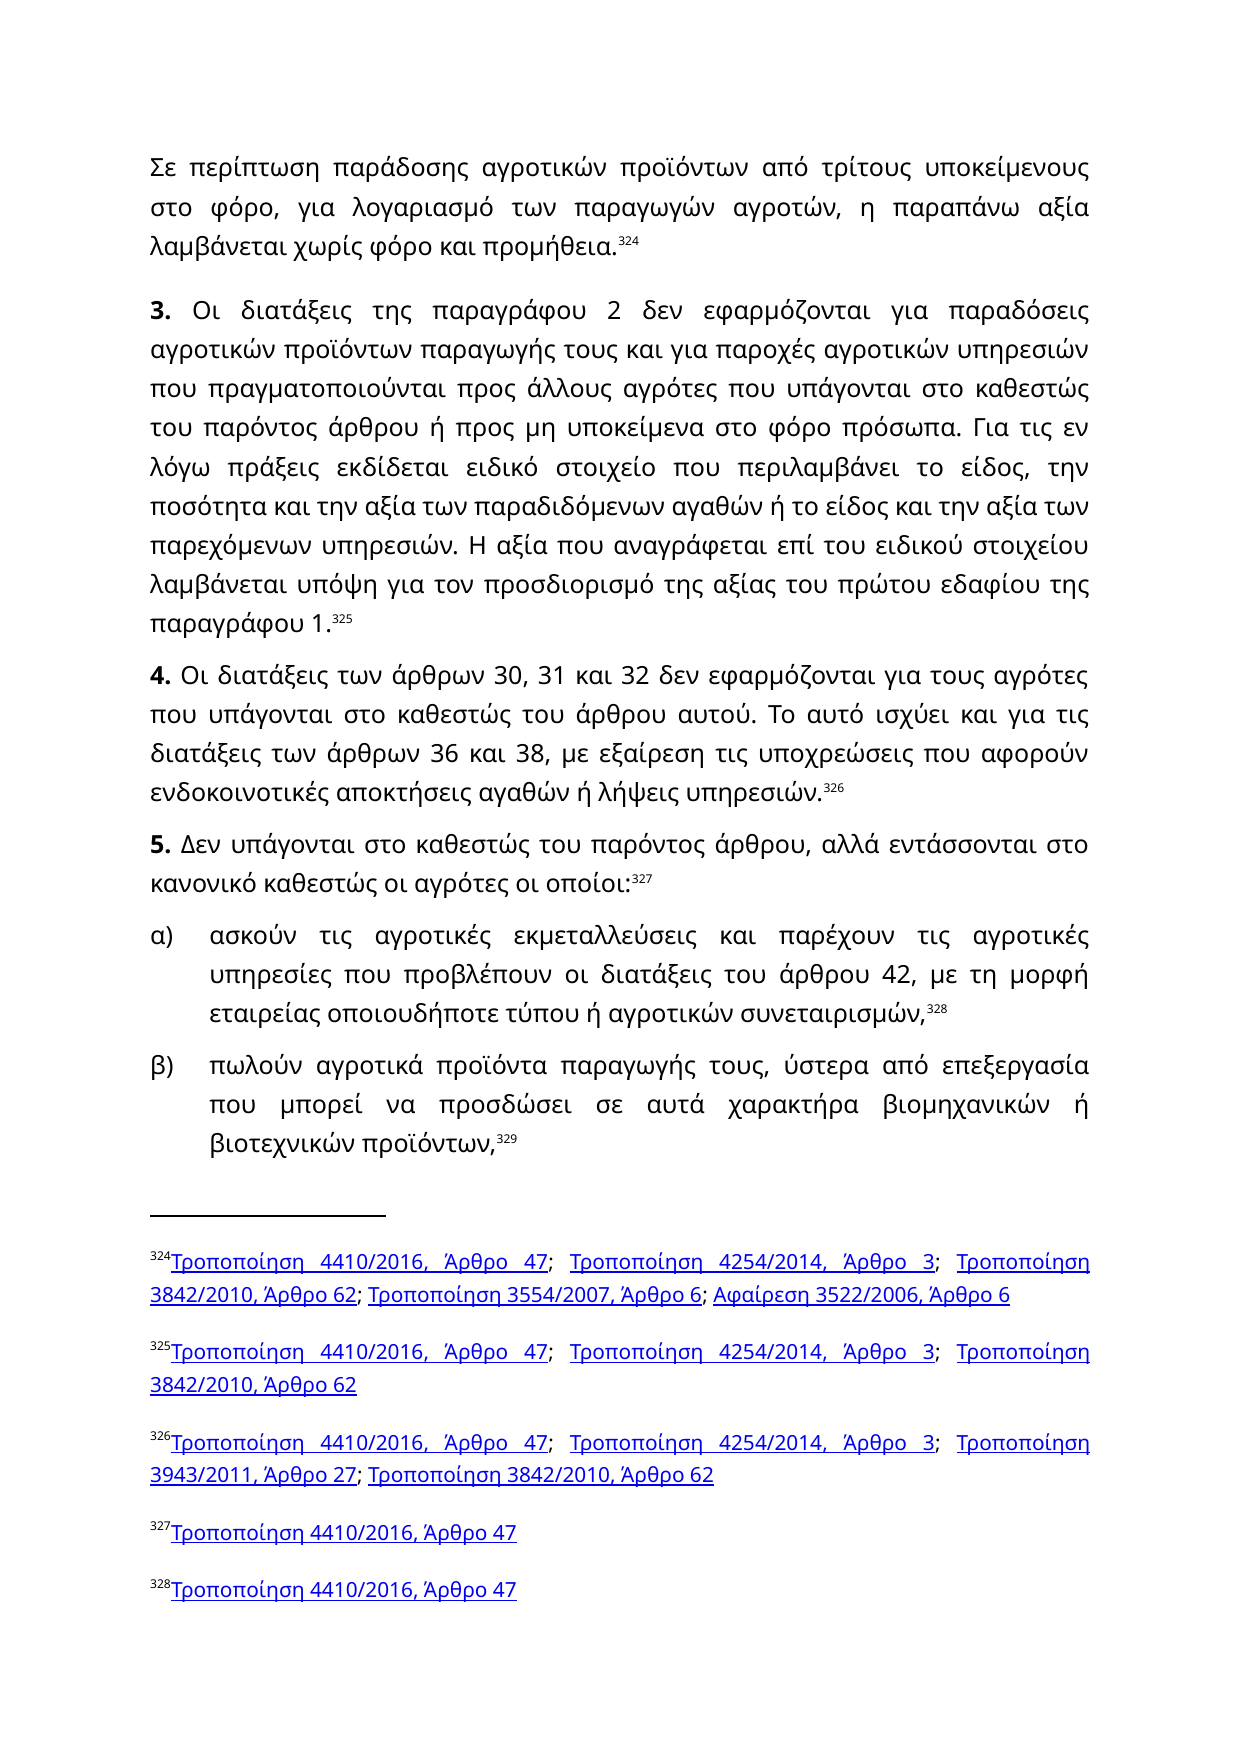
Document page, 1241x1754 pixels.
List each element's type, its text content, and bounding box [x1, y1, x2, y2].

text Τροποποίηση 4410/2016, Άρθρο 47 [150, 1518, 1090, 1546]
text Σε περίπτωση παράδοσης αγροτικών προϊόντων από τρίτους υποκείμενους στο φόρο, για λογαριασμό των παραγωγών αγροτών, η παραπάνω αξία λαμβάνεται χωρίς φόρο και προμήθεια. [150, 150, 1090, 262]
text 3. Οι διατάξεις της παραγράφου 2 δεν εφαρμόζονται για παραδόσεις αγροτικών προϊόντων παραγωγής τους και για παροχές αγροτικών υπηρεσιών που πραγματοποιούνται προς άλλους αγρότες που υπάγονται στο καθεστώς του παρόντος άρθρου ή προς μη υποκείμενα στο φόρο πρόσωπα. Για τις εν λόγω πράξεις εκδίδεται ειδικό στοιχείο που περιλαμβάνει το είδος, την ποσότητα και την αξία των παραδιδόμενων αγαθών ή το είδος και την αξία των παρεχόμενων υπηρεσιών. Η αξία που αναγράφεται επί του ειδικού στοιχείου λαμβάνεται υπόψη για τον προσδιορισμό της αξίας του πρώτου εδαφίου της παραγράφου 1. [150, 292, 1090, 640]
text Τροποποίηση 4410/2016, Άρθρο 47; Τροποποίηση 4254/2014, Άρθρο 3; Τροποποίηση 3842/2010, Άρθρο 62; Τροποποίηση 3554/2007, Άρθρο 6; Αφαίρεση 3522/2006, Άρθρο 6 [150, 1247, 1090, 1308]
text 4. Οι διατάξεις των άρθρων 30, 31 και 32 δεν εφαρμόζονται για τους αγρότες που υπάγονται στο καθεστώς του άρθρου αυτού. Το αυτό ισχύει και για τις διατάξεις των άρθρων 36 και 38, με εξαίρεση τις υποχρεώσεις που αφορούν ενδοκοινοτικές αποκτήσεις αγαθών ή λήψεις υπηρεσιών. [150, 657, 1090, 809]
text Τροποποίηση 4410/2016, Άρθρο 47; Τροποποίηση 4254/2014, Άρθρο 3; Τροποποίηση 3943/2011, Άρθρο 27; Τροποποίηση 3842/2010, Άρθρο 62 [150, 1428, 1090, 1489]
text Τροποποίηση 4410/2016, Άρθρο 47 [150, 1576, 1090, 1604]
list β) πωλούν αγροτικά προϊόντα παραγωγής τους, ύστερα από επεξεργασία που μπορεί να προσδώσει σε αυτά χαρακτήρα βιομηχανικών ή βιοτεχνικών προϊόντων, [150, 1047, 1090, 1160]
text Τροποποίηση 4410/2016, Άρθρο 47; Τροποποίηση 4254/2014, Άρθρο 3; Τροποποίηση 3842/2010, Άρθρο 62 [150, 1337, 1090, 1398]
list α) ασκούν τις αγροτικές εκμεταλλεύσεις και παρέχουν τις αγροτικές υπηρεσίες που προβλέπουν οι διατάξεις του άρθρου 42, με τη μορφή εταιρείας οποιουδήποτε τύπου ή αγροτικών συνεταιρισμών, [150, 917, 1090, 1030]
text 5. Δεν υπάγονται στο καθεστώς του παρόντος άρθρου, αλλά εντάσσονται στο κανονικό καθεστώς οι αγρότες οι οποίοι: [150, 827, 1090, 900]
